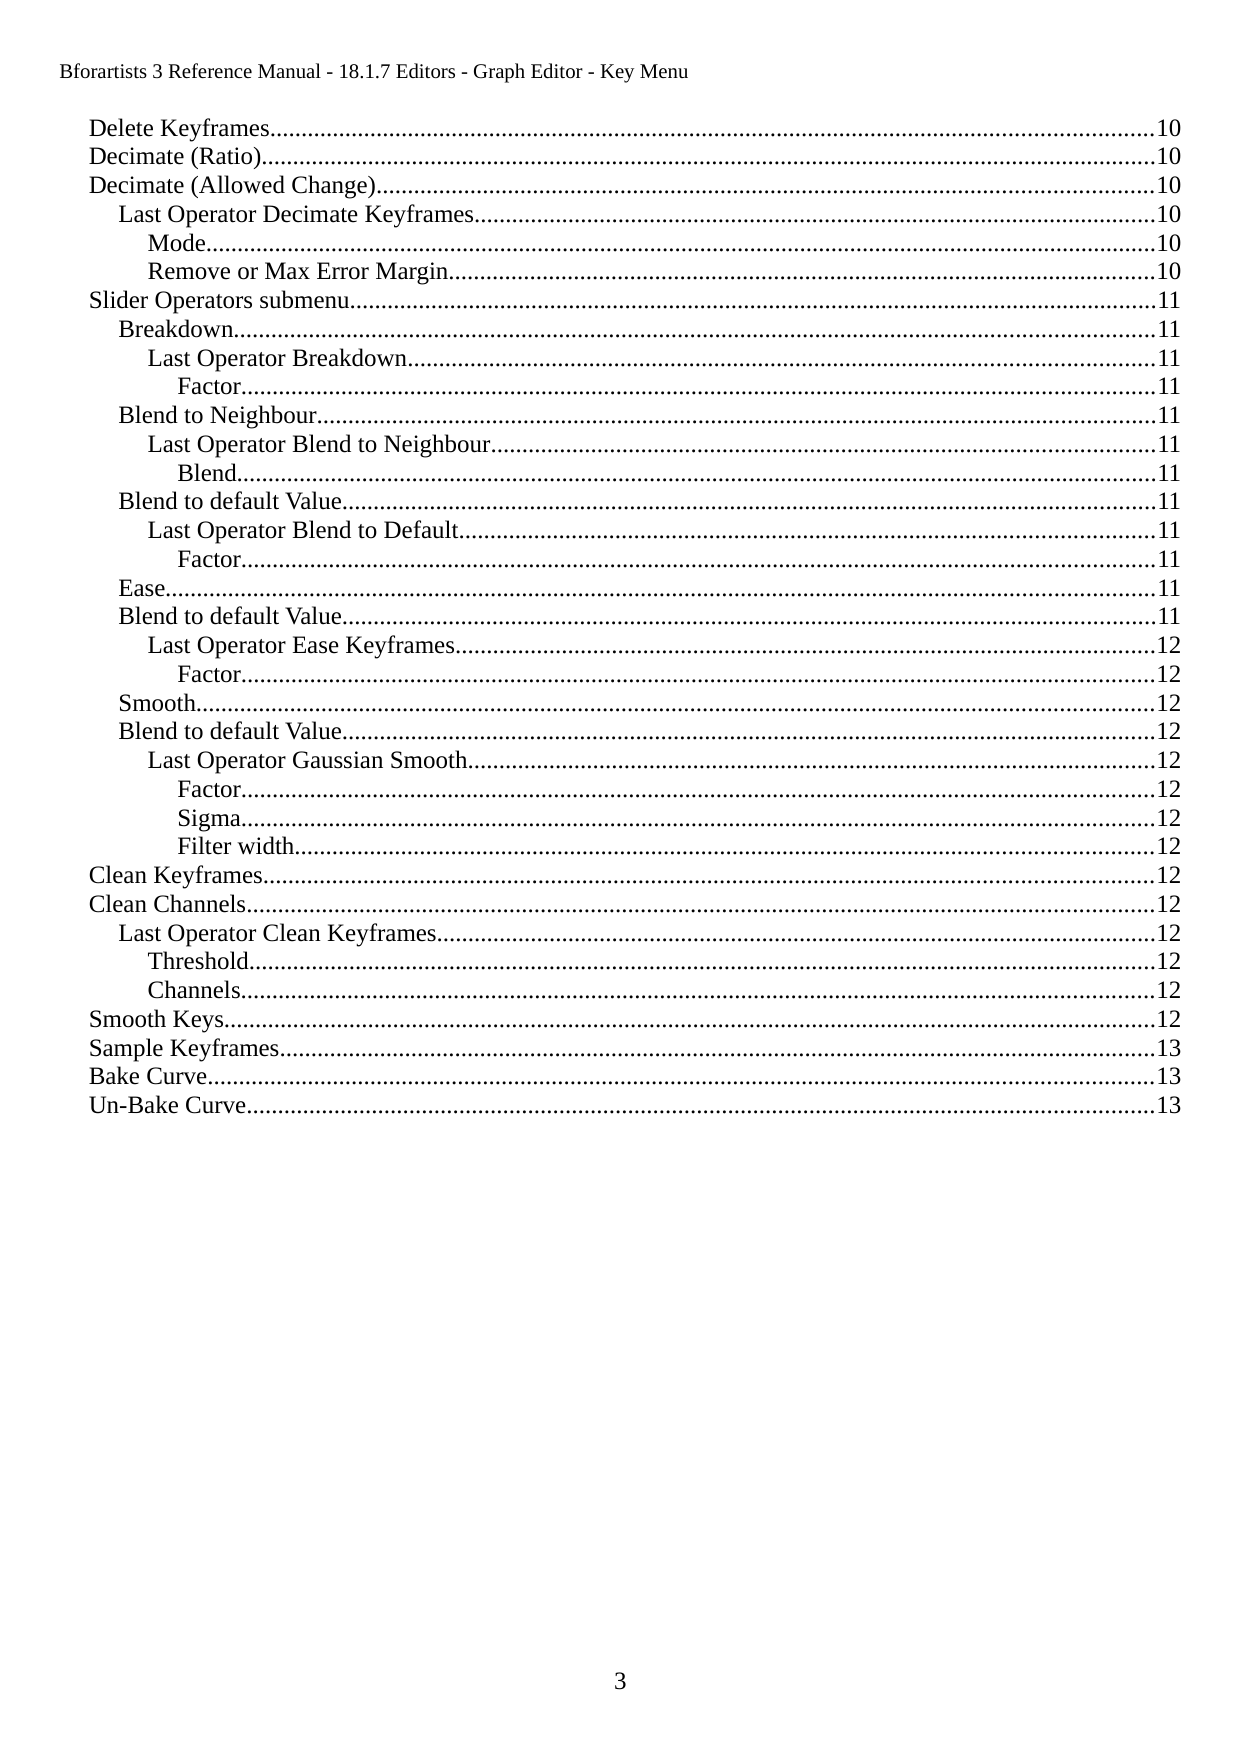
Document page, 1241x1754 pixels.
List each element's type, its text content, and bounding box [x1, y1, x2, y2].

text Last Operator Ease Keyframes 12 [147, 630, 1181, 659]
text Factor 12 [177, 774, 1181, 803]
text Last Operator Decimate Keyframes 10 [118, 199, 1181, 228]
text Threshold 12 [147, 946, 1181, 975]
text Blend 11 [177, 458, 1181, 486]
text Ease 11 [118, 573, 1181, 601]
text Channels 12 [147, 975, 1181, 1004]
text Sample Keyframes 13 [88, 1033, 1181, 1061]
text Blend to default Value 11 [118, 601, 1181, 630]
text Bake Curve 13 [88, 1061, 1181, 1090]
text Remove or Max Error Margin 10 [147, 256, 1181, 285]
text Factor 11 [177, 371, 1181, 400]
text Factor 12 [177, 659, 1181, 688]
text Filter width 12 [177, 831, 1181, 860]
text Decimate (Allowed Change) 10 [88, 170, 1181, 199]
text Smooth 12 [118, 688, 1181, 716]
text Slider Operators submenu 11 [88, 285, 1181, 314]
text Clean Channels 12 [88, 889, 1181, 918]
text Delete Keyframes 10 [88, 113, 1181, 141]
text Last Operator Clean Keyframes 12 [118, 918, 1181, 946]
text Smooth Keys 12 [88, 1004, 1181, 1033]
text Sigma 12 [177, 803, 1181, 831]
text Blend to default Value 11 [118, 486, 1181, 515]
text Last Operator Breakdown 11 [147, 343, 1181, 371]
text Un-Bake Curve 13 [88, 1090, 1181, 1119]
text Last Operator Gaussian Smooth 12 [147, 745, 1181, 774]
text Mode 10 [147, 228, 1181, 256]
text Blend to Neighbour 11 [118, 400, 1181, 429]
text Breakdown 11 [118, 314, 1181, 343]
text Clean Keyframes 12 [88, 860, 1181, 889]
text Last Operator Blend to Default 11 [147, 515, 1181, 544]
text Factor 11 [177, 544, 1181, 573]
text Blend to default Value 12 [118, 716, 1181, 745]
text Last Operator Blend to Neighbour 11 [147, 429, 1181, 458]
text Decimate (Ratio) 10 [88, 141, 1181, 170]
